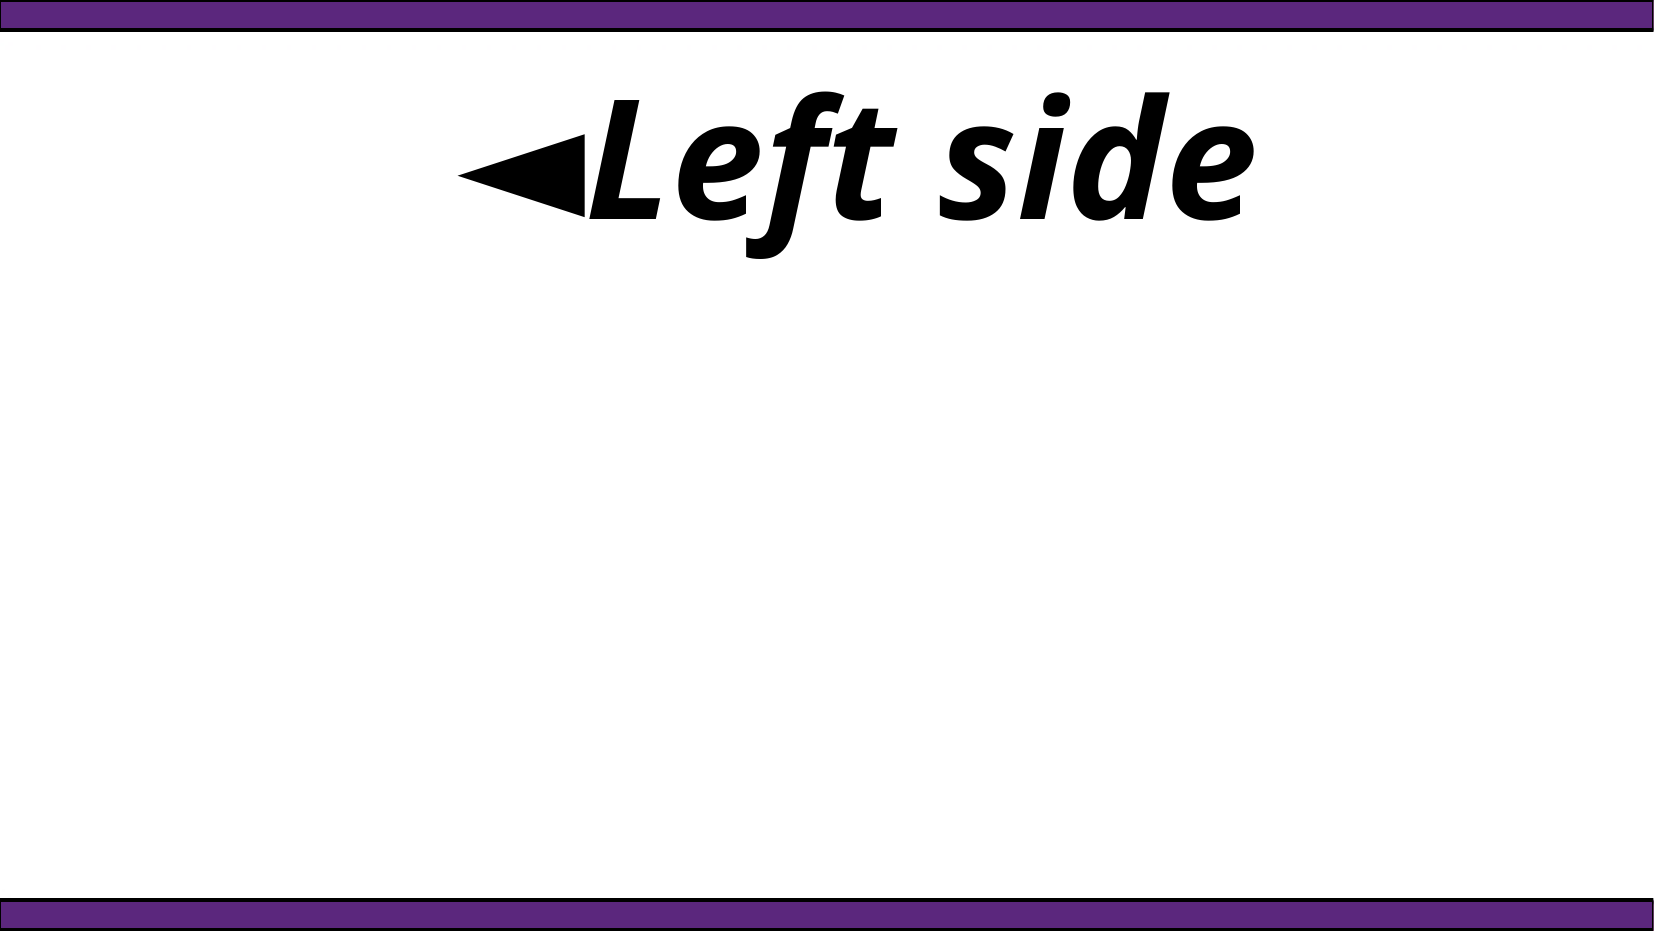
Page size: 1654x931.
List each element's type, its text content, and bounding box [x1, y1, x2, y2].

picture [0, 31, 1654, 900]
text_box [0, 0, 1654, 31]
text_box [0, 900, 1654, 931]
text_box ◄Left side [58, 34, 1589, 271]
